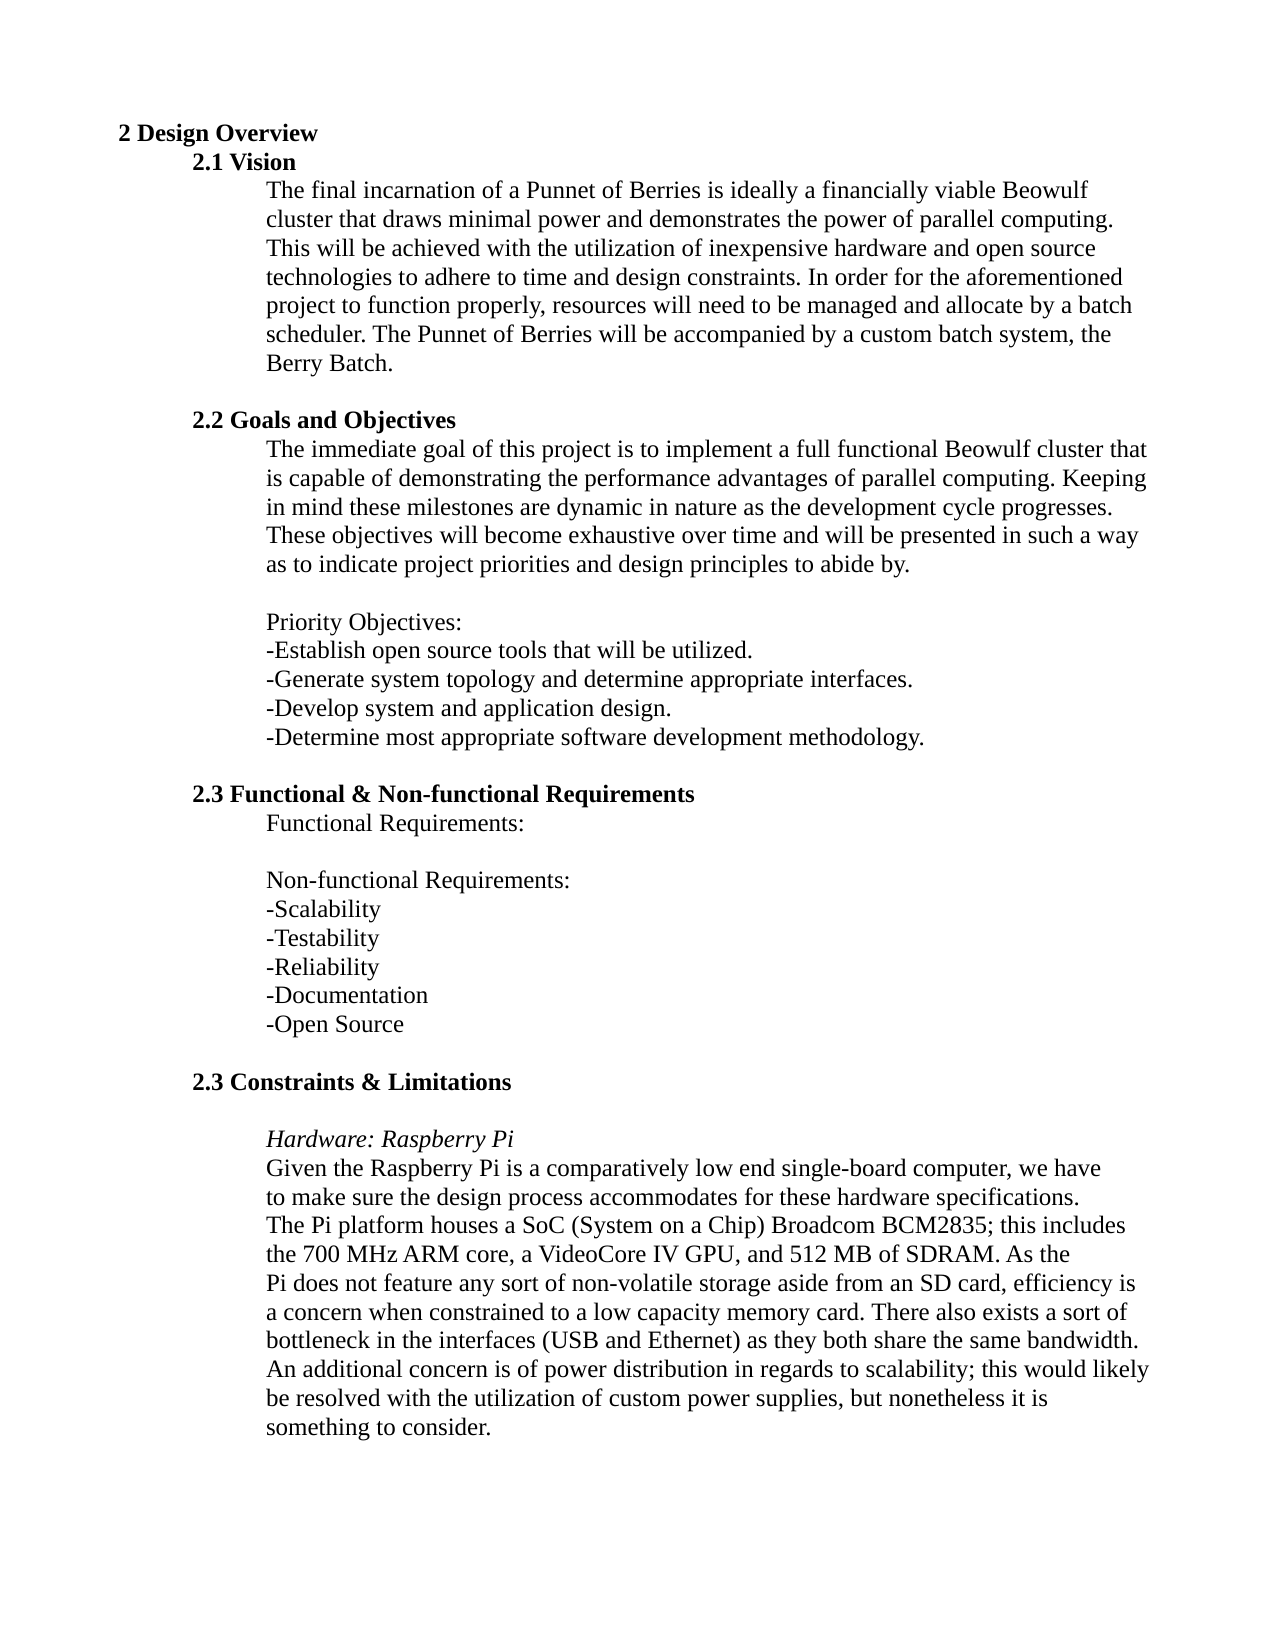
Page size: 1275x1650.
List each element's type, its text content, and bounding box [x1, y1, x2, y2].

text Functional Requirements: [118, 808, 1157, 837]
text in mind these milestones are dynamic in nature as the development cycle progresses. [118, 492, 1157, 521]
text The final incarnation of a Punnet of Berries is ideally a financially viable Beowulf cluster that draws minimal power and demonstrates the power of parallel computing. [118, 176, 1157, 233]
text 2.2 Goals and Objectives [118, 406, 1157, 434]
text -Generate system topology and determine appropriate interfaces. [118, 664, 1157, 693]
text The immediate goal of this project is to implement a full functional Beowulf cluster that [118, 434, 1157, 463]
text as to indicate project priorities and design principles to abide by. [118, 549, 1157, 578]
text 2 Design Overview [118, 118, 1157, 147]
text a concern when constrained to a low capacity memory card. There also exists a sort of [118, 1297, 1157, 1326]
text 2.3 Functional & Non-functional Requirements [118, 779, 1157, 808]
text -Determine most appropriate software development methodology. [118, 722, 1157, 751]
text 2.3 Constraints & Limitations [118, 1067, 1157, 1096]
text 2.1 Vision [118, 147, 1157, 176]
text -Testability [118, 923, 1157, 952]
text Hardware: Raspberry Pi [118, 1124, 1157, 1153]
text Pi does not feature any sort of non-volatile storage aside from an SD card, efficiency is [118, 1268, 1157, 1297]
text -Establish open source tools that will be utilized. [118, 636, 1157, 664]
text the 700 MHz ARM core, a VideoCore IV GPU, and 512 MB of SDRAM. As the [118, 1239, 1157, 1268]
text Given the Raspberry Pi is a comparatively low end single-board computer, we have [118, 1153, 1157, 1182]
text -Reliability [118, 952, 1157, 981]
text This will be achieved with the utilization of inexpensive hardware and open source technologies to adhere to time and design constraints. In order for the aforementioned [118, 233, 1157, 291]
text These objectives will become exhaustive over time and will be presented in such a way [118, 521, 1157, 549]
text -Develop system and application design. [118, 693, 1157, 722]
text Priority Objectives: [118, 607, 1157, 636]
text project to function properly, resources will need to be managed and allocate by a batch [118, 291, 1157, 319]
text Non-functional Requirements: [118, 866, 1157, 894]
text is capable of demonstrating the performance advantages of parallel computing. Keeping [118, 463, 1157, 492]
text An additional concern is of power distribution in regards to scalability; this would likely be resolved with the utilization of custom power supplies, but nonetheless it is something to consider. [118, 1354, 1157, 1441]
text to make sure the design process accommodates for these hardware specifications. [118, 1182, 1157, 1211]
text -Scalability [118, 894, 1157, 923]
text bottleneck in the interfaces (USB and Ethernet) as they both share the same bandwidth. [118, 1326, 1157, 1354]
text -Open Source [118, 1009, 1157, 1038]
text The Pi platform houses a SoC (System on a Chip) Broadcom BCM2835; this includes [118, 1211, 1157, 1239]
text scheduler. The Punnet of Berries will be accompanied by a custom batch system, the Berry Batch. [118, 319, 1157, 377]
text -Documentation [118, 981, 1157, 1009]
